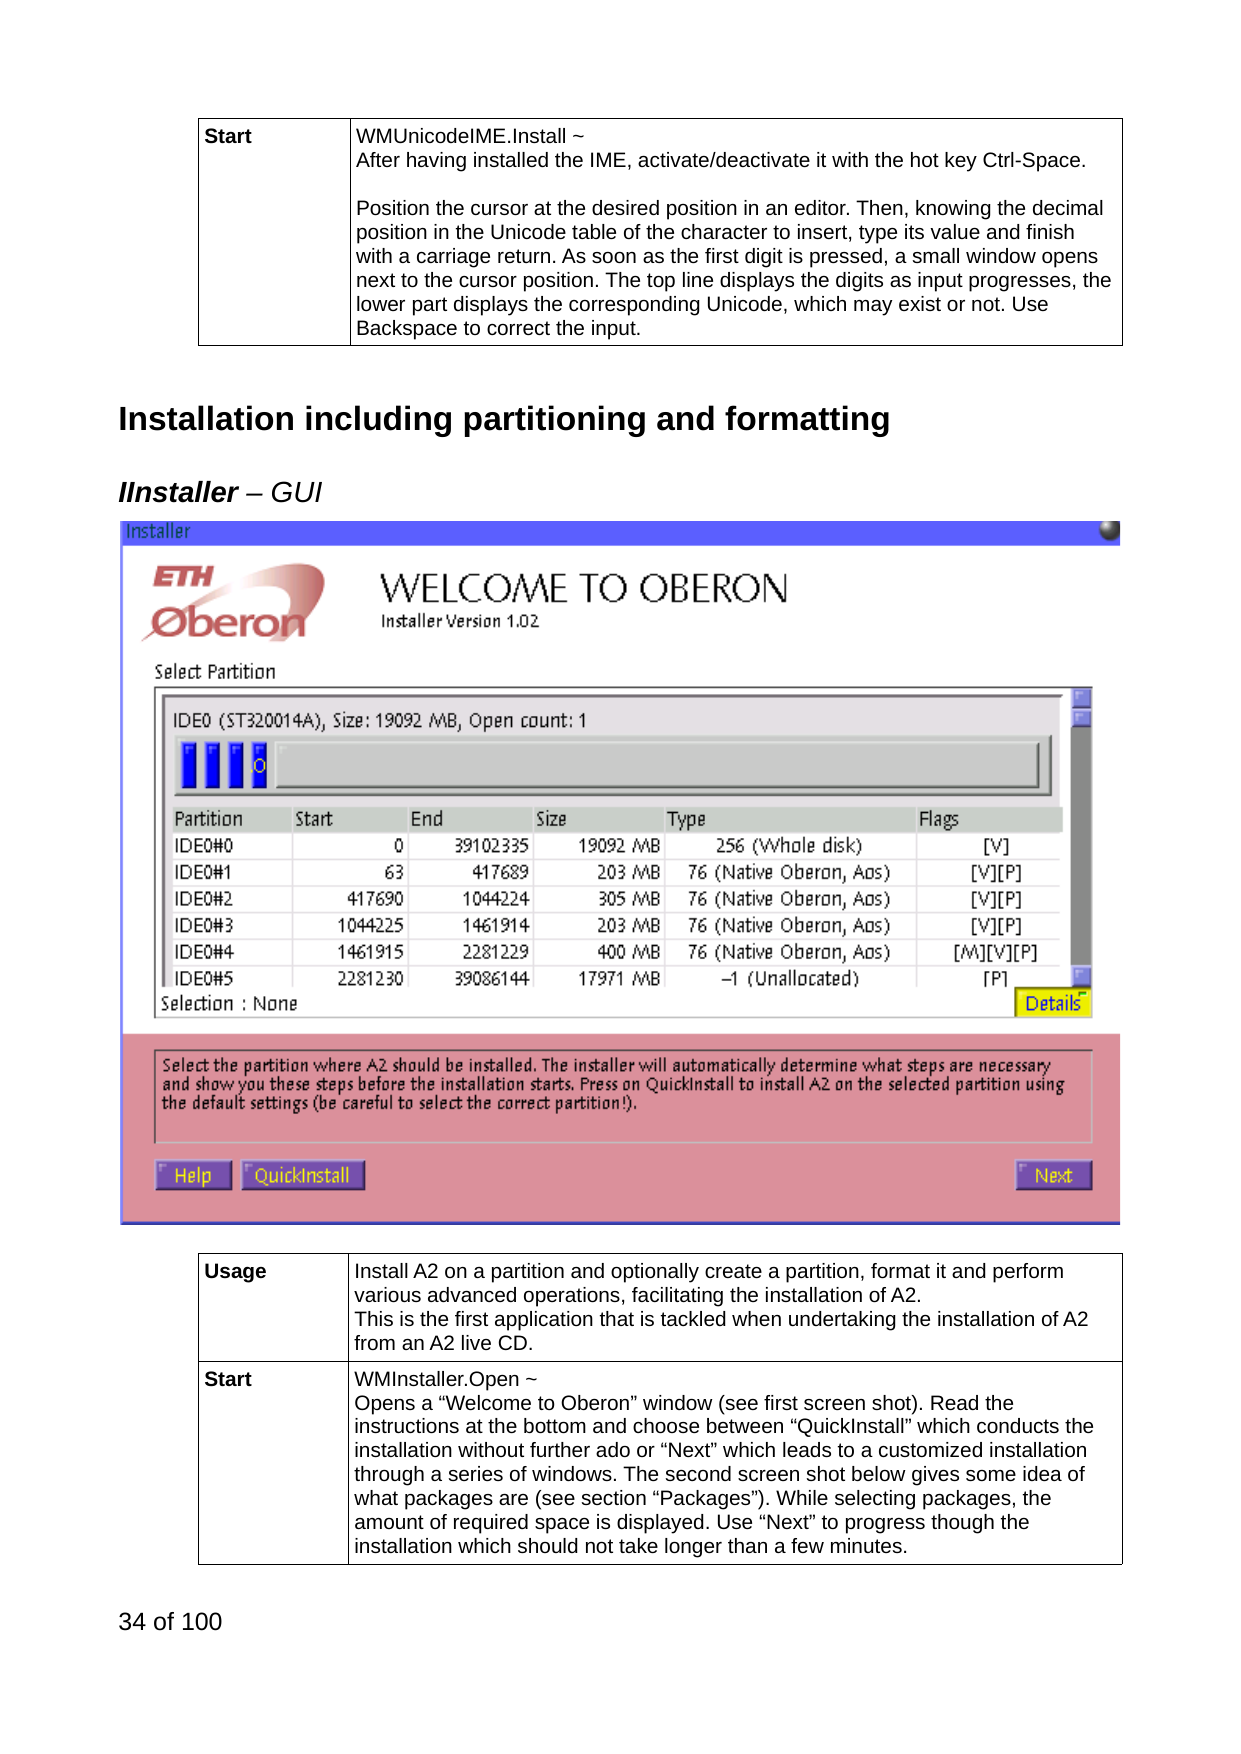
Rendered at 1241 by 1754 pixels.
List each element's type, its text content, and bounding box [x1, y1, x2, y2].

table_cell Start [199, 1362, 348, 1564]
table_cell WMInstaller.Open ~ Opens a “Welcome to Oberon” window (see first screen shot). Read the instructions at the bottom and choose between “QuickInstall” which conducts the installation without further ado or “Next” which leads to a customized installation through a series of windows. The second screen shot below gives some idea of what packages are (see section “Packages”). While selecting packages, the amount of required space is displayed. Use “Next” to progress though the installation which should not take longer than a few minutes. [349, 1362, 1122, 1564]
table_cell Start [199, 119, 350, 345]
subtitle Installation including partitioning and formatting [118, 399, 1122, 438]
picture [120, 521, 1121, 1225]
table_cell WMUnicodeIME.Install ~ After having installed the IME, activate/deactivate it with the hot key Ctrl-Space. Position the cursor at the desired position in an editor. Then, knowing the decimal position in the Unicode table of the character to insert, type its value and finish with a carriage return. As soon as the first digit is pressed, a small window opens next to the cursor position. The top line displays the digits as input progresses, the lower part displays the corresponding Unicode, which may exist or not. Use Backspace to correct the input. [351, 119, 1122, 345]
table_header Install A2 on a partition and optionally create a partition, format it and perform various advanced operations, facilitating the installation of A2. This is the first application that is tackled when undertaking the installation of A2 from an A2 live CD. [349, 1254, 1122, 1361]
subtitle IInstaller – GUI [118, 475, 1122, 509]
table_header Usage [199, 1254, 348, 1361]
